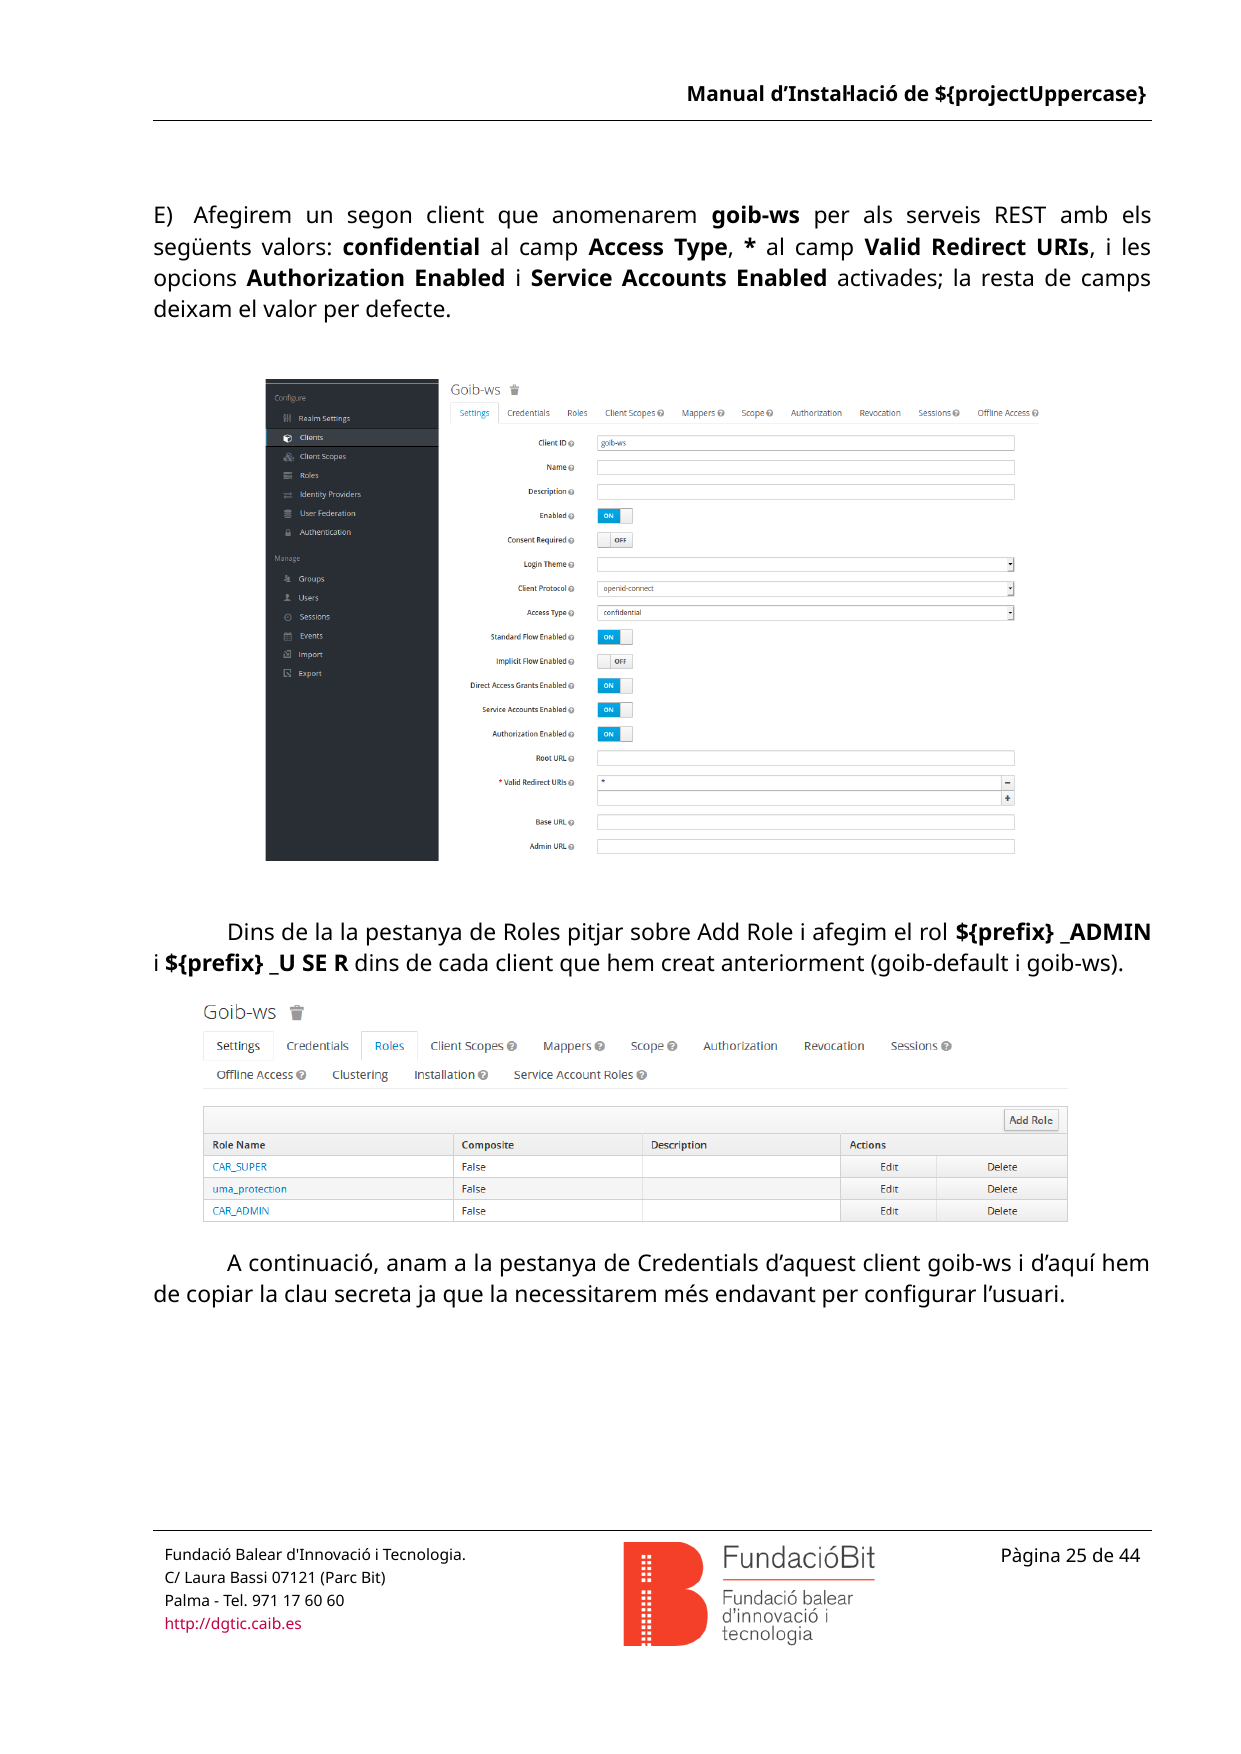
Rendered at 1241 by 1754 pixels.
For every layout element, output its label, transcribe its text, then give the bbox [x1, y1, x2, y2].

list Dins de la la pestanya de Roles pitjar sobre Add Role i afegim el rol ${prefix} _ADMIN i ${prefix} _U SE R dins de cada client que hem creat anteriorment (goib-default i goib-ws). [153, 916, 1152, 978]
list A continuació, anam a la pestanya de Credentials d’aquest client goib-ws i d’aquí hem de copiar la clau secreta ja que la necessitarem més endavant per configurar l’usuari. [153, 1247, 1152, 1309]
picture [623, 1542, 875, 1646]
picture [265, 379, 1039, 861]
list Afegirem un segon client que anomenarem goib-ws per als serveis REST amb els següents valors: confidential al camp Access Type, * al camp Valid Redirect URIs, i les opcions Authorization Enabled i Service Accounts Enabled activades; la resta de camps deixam el valor per defecte. [153, 199, 1152, 324]
picture [188, 989, 1075, 1236]
